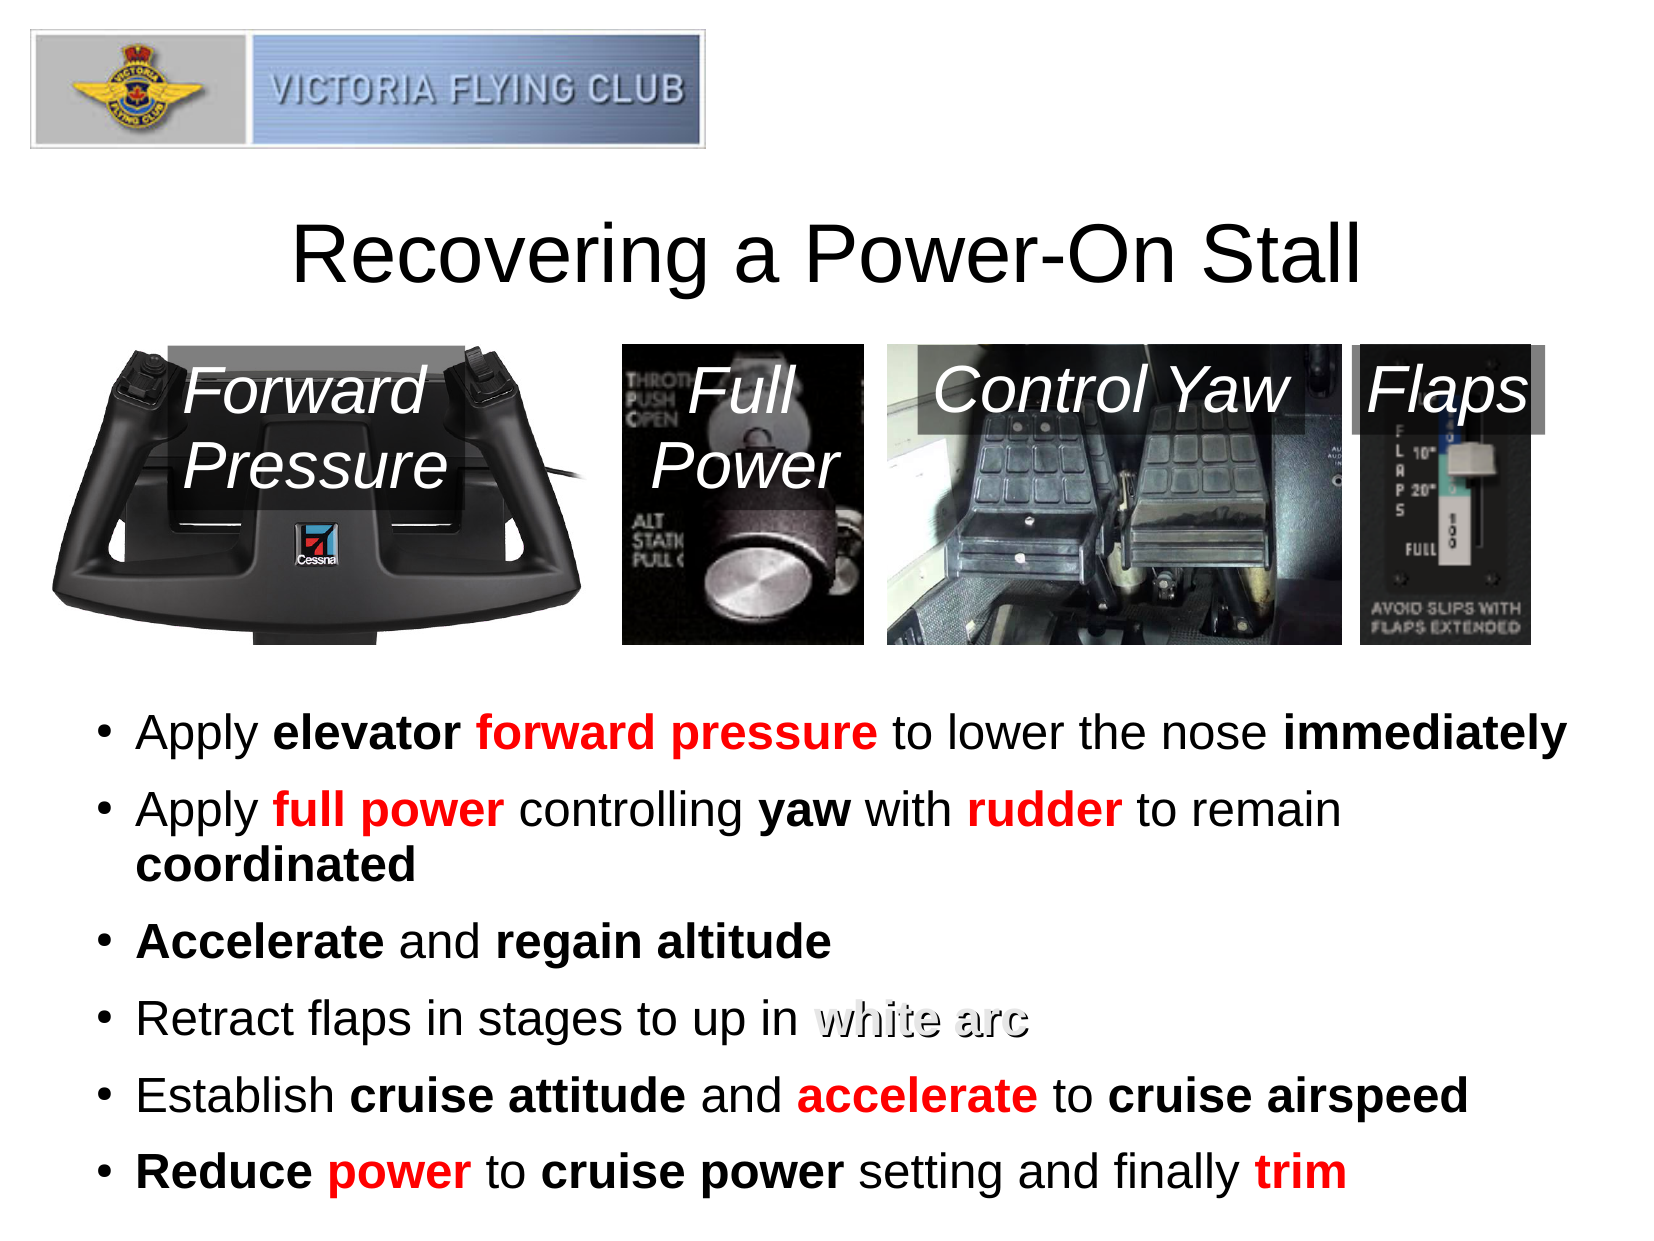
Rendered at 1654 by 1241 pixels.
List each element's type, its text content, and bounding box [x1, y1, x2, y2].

picture [622, 344, 864, 646]
text_box Full Power [635, 345, 856, 511]
title Recovering a Power-On Stall [82, 150, 1571, 358]
text_box Forward Pressure [167, 345, 466, 511]
picture [30, 29, 706, 149]
text_box Flaps [1351, 345, 1546, 435]
list Apply elevator forward pressure to lower the nose immediately Apply full power controlling yaw with rudder to remain coordinated Accelerate and regain altitude Retract flaps in stages to up in white arc Establish cruise attitude and accelerate to cruise airspeed Reduce power to cruise power setting and finally trim [82, 705, 1571, 1201]
picture [1360, 435, 1531, 646]
picture [45, 344, 587, 646]
picture [887, 344, 1342, 646]
text_box Control Yaw [917, 345, 1306, 435]
